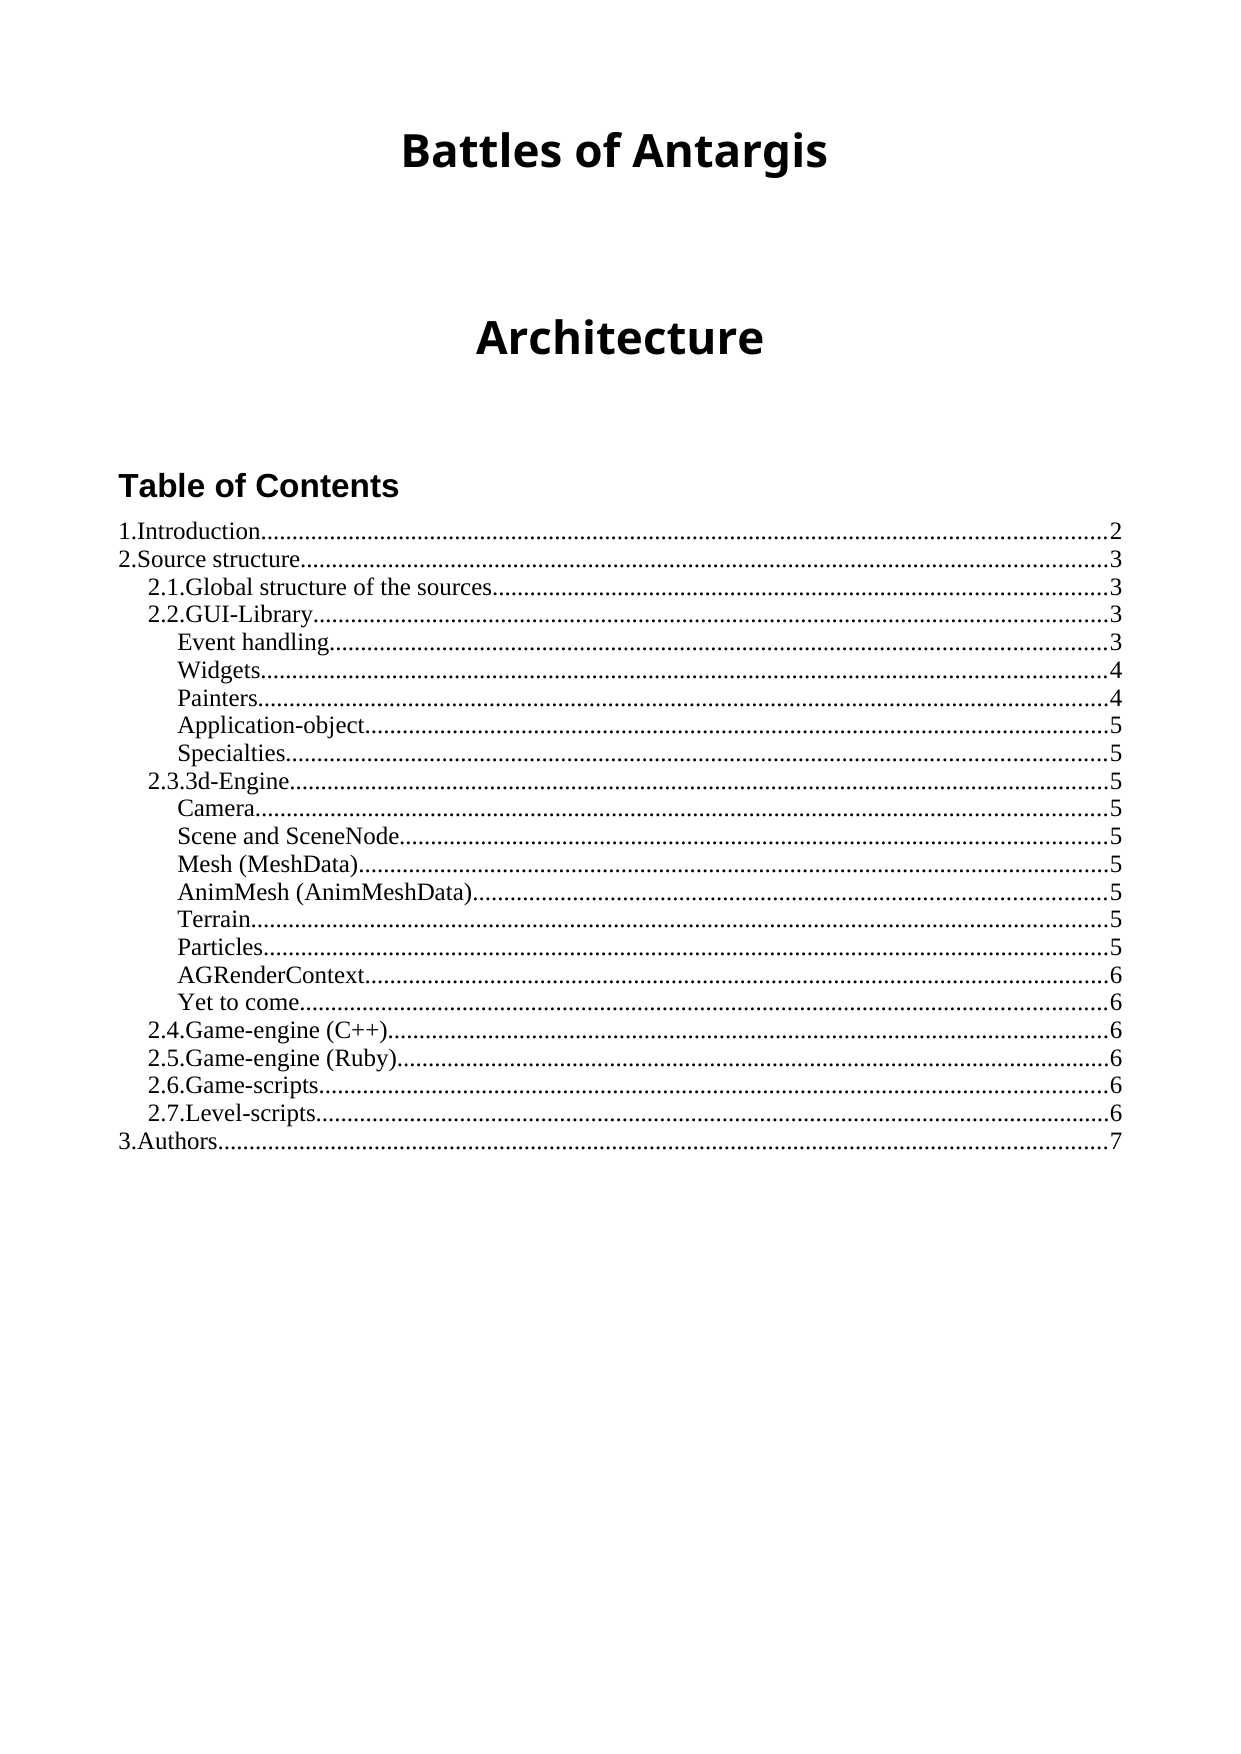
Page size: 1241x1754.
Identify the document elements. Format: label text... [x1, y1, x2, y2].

text 2.6.Game-scripts 6 [148, 1072, 1122, 1099]
text Particles 5 [177, 933, 1122, 961]
text Event handling 3 [177, 628, 1122, 656]
text Specialties 5 [177, 739, 1122, 767]
text Yet to come 6 [177, 988, 1122, 1016]
text Terrain 5 [177, 905, 1122, 933]
text AnimMesh (AnimMeshData) 5 [177, 878, 1122, 905]
text 2.3.3d-Engine 5 [148, 767, 1122, 794]
text Widgets 4 [177, 656, 1122, 684]
text Painters 4 [177, 684, 1122, 711]
text Application-object 5 [177, 711, 1122, 739]
text 2.Source structure 3 [118, 545, 1122, 573]
text AGRenderContext 6 [177, 961, 1122, 988]
text 3.Authors 7 [118, 1127, 1122, 1155]
text Mesh (MeshData) 5 [177, 850, 1122, 878]
text 2.5.Game-engine (Ruby) 6 [148, 1044, 1122, 1072]
text 2.1.Global structure of the sources 3 [148, 573, 1122, 601]
subtitle Table of Contents [118, 468, 1122, 505]
text Battles of Antargis [118, 118, 1122, 181]
text 2.7.Level-scripts 6 [148, 1099, 1122, 1127]
text Architecture [118, 305, 1122, 368]
text 2.2.GUI-Library 3 [148, 601, 1122, 628]
text Camera 5 [177, 794, 1122, 822]
text Scene and SceneNode 5 [177, 822, 1122, 850]
text 2.4.Game-engine (C++) 6 [148, 1016, 1122, 1044]
text 1.Introduction 2 [118, 517, 1122, 545]
